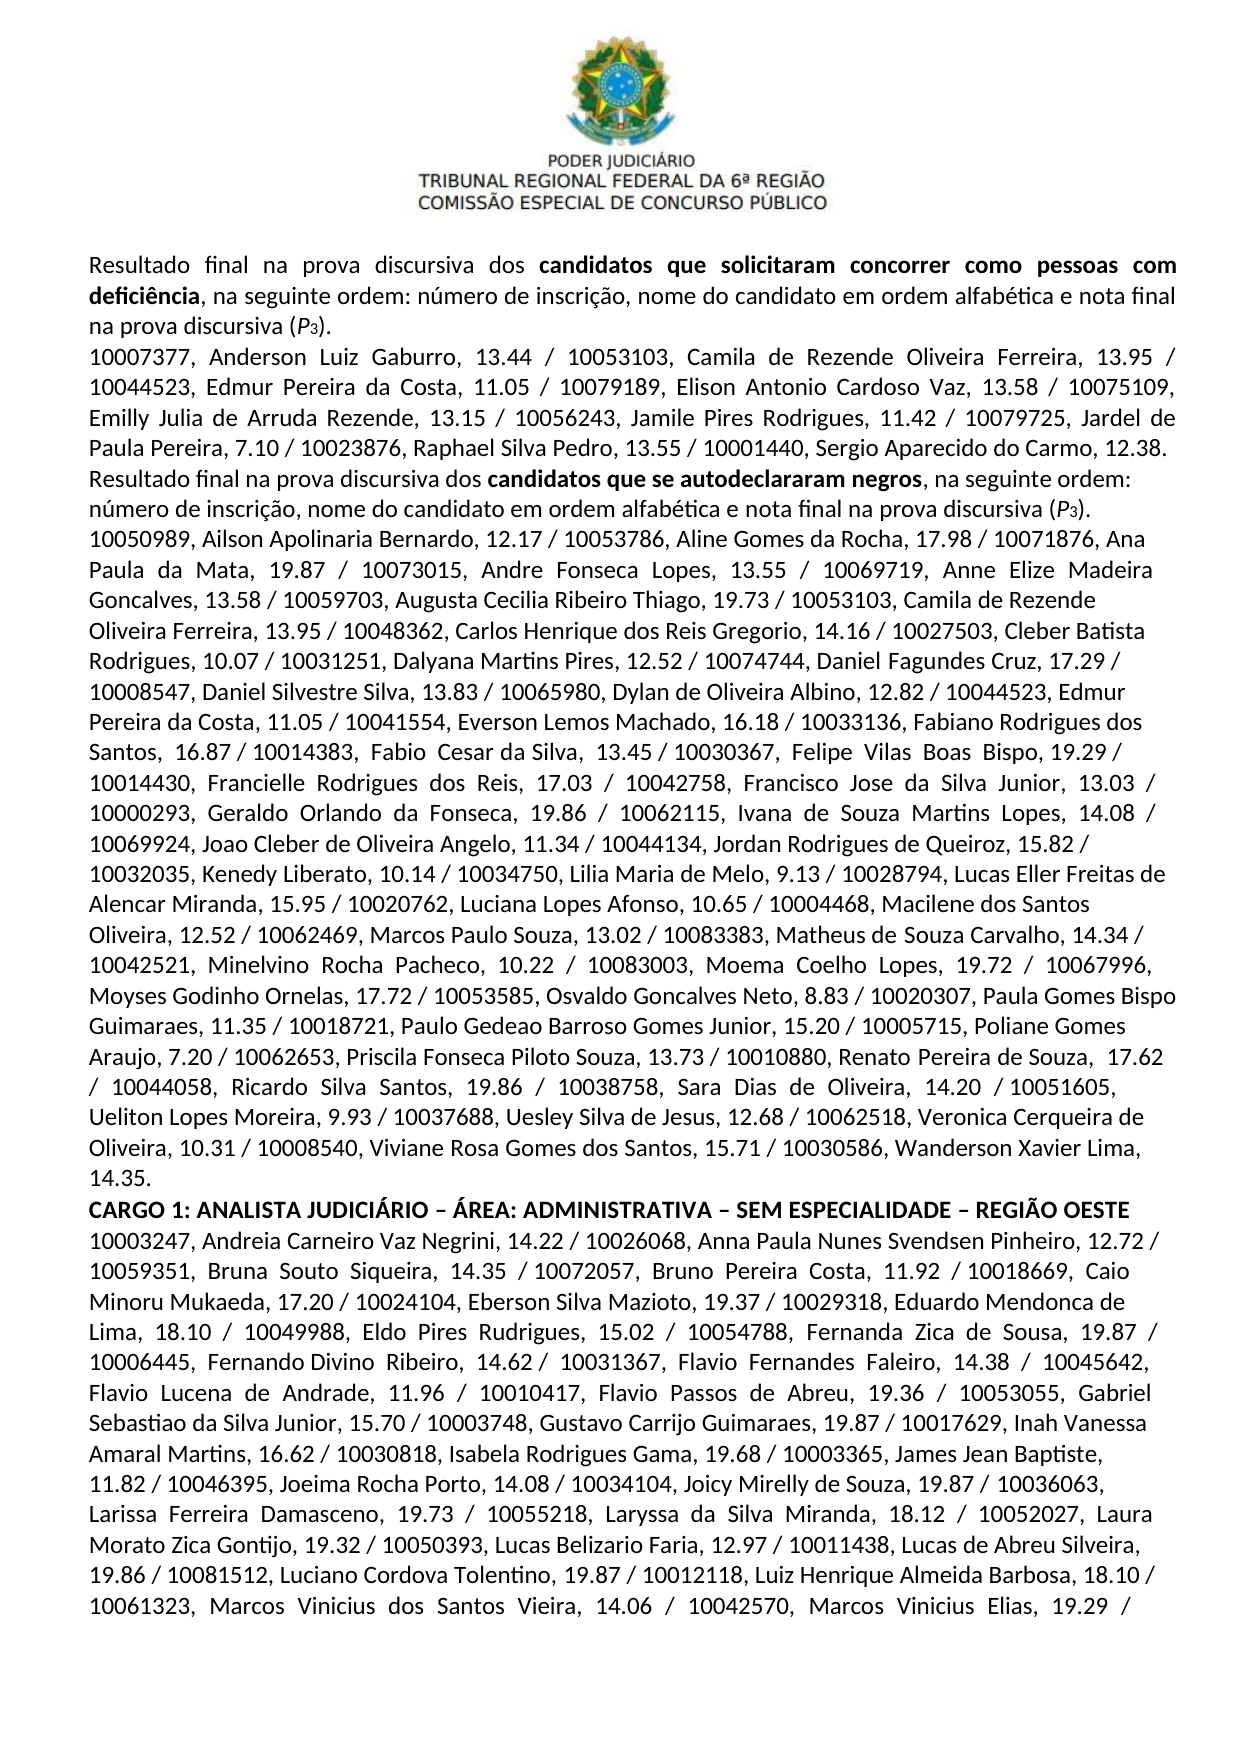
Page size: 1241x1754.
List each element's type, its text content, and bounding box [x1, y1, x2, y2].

picture [406, 0, 834, 225]
text Resultado final na prova discursiva dos candidatos que solicitaram concorrer como pessoas com deficiência, na seguinte ordem: número de inscrição, nome do candidato em ordem alfabética e nota final na prova discursiva (P3). [89, 250, 1178, 341]
text Resultado final na prova discursiva dos candidatos que se autodeclararam negros, na seguinte ordem: número de inscrição, nome do candidato em ordem alfabética e nota final na prova discursiva (P3). 10050989, Ailson Apolinaria Bernardo, 12.17 / 10053786, Aline Gomes da Rocha, 17.98 / 10071876, Ana Paula da Mata, 19.87 / 10073015, Andre Fonseca Lopes, 13.55 / 10069719, Anne Elize Madeira Goncalves, 13.58 / 10059703, Augusta Cecilia Ribeiro Thiago, 19.73 / 10053103, Camila de Rezende Oliveira Ferreira, 13.95 / 10048362, Carlos Henrique dos Reis Gregorio, 14.16 / 10027503, Cleber Batista Rodrigues, 10.07 / 10031251, Dalyana Martins Pires, 12.52 / 10074744, Daniel Fagundes Cruz, 17.29 / 10008547, Daniel Silvestre Silva, 13.83 / 10065980, Dylan de Oliveira Albino, 12.82 / 10044523, Edmur Pereira da Costa, 11.05 / 10041554, Everson Lemos Machado, 16.18 / 10033136, Fabiano Rodrigues dos Santos, 16.87 / 10014383, Fabio Cesar da Silva, 13.45 / 10030367, Felipe Vilas Boas Bispo, 19.29 / 10014430, Francielle Rodrigues dos Reis, 17.03 / 10042758, Francisco Jose da Silva Junior, 13.03 / 10000293, Geraldo Orlando da Fonseca, 19.86 / 10062115, Ivana de Souza Martins Lopes, 14.08 / 10069924, Joao Cleber de Oliveira Angelo, 11.34 / 10044134, Jordan Rodrigues de Queiroz, 15.82 / 10032035, Kenedy Liberato, 10.14 / 10034750, Lilia Maria de Melo, 9.13 / 10028794, Lucas Eller Freitas de Alencar Miranda, 15.95 / 10020762, Luciana Lopes Afonso, 10.65 / 10004468, Macilene dos Santos Oliveira, 12.52 / 10062469, Marcos Paulo Souza, 13.02 / 10083383, Matheus de Souza Carvalho, 14.34 / 10042521, Minelvino Rocha Pacheco, 10.22 / 10083003, Moema Coelho Lopes, 19.72 / 10067996, Moyses Godinho Ornelas, 17.72 / 10053585, Osvaldo Goncalves Neto, 8.83 / 10020307, Paula Gomes Bispo Guimaraes, 11.35 / 10018721, Paulo Gedeao Barroso Gomes Junior, 15.20 / 10005715, Poliane Gomes Araujo, 7.20 / 10062653, Priscila Fonseca Piloto Souza, 13.73 / 10010880, Renato Pereira de Souza, 17.62 / 10044058, Ricardo Silva Santos, 19.86 / 10038758, Sara Dias de Oliveira, 14.20 / 10051605, Ueliton Lopes Moreira, 9.93 / 10037688, Uesley Silva de Jesus, 12.68 / 10062518, Veronica Cerqueira de Oliveira, 10.31 / 10008540, Viviane Rosa Gomes dos Santos, 15.71 / 10030586, Wanderson Xavier Lima, 14.35. [89, 463, 1179, 1193]
text 10007377, Anderson Luiz Gaburro, 13.44 / 10053103, Camila de Rezende Oliveira Ferreira, 13.95 / 10044523, Edmur Pereira da Costa, 11.05 / 10079189, Elison Antonio Cardoso Vaz, 13.58 / 10075109, Emilly Julia de Arruda Rezende, 13.15 / 10056243, Jamile Pires Rodrigues, 11.42 / 10079725, Jardel de Paula Pereira, 7.10 / 10023876, Raphael Silva Pedro, 13.55 / 10001440, Sergio Aparecido do Carmo, 12.38. [89, 341, 1178, 463]
text CARGO 1: ANALISTA JUDICIÁRIO – ÁREA: ADMINISTRATIVA – SEM ESPECIALIDADE – REGIÃO OESTE 10003247, Andreia Carneiro Vaz Negrini, 14.22 / 10026068, Anna Paula Nunes Svendsen Pinheiro, 12.72 / 10059351, Bruna Souto Siqueira, 14.35 / 10072057, Bruno Pereira Costa, 11.92 / 10018669, Caio Minoru Mukaeda, 17.20 / 10024104, Eberson Silva Mazioto, 19.37 / 10029318, Eduardo Mendonca de Lima, 18.10 / 10049988, Eldo Pires Rudrigues, 15.02 / 10054788, Fernanda Zica de Sousa, 19.87 / 10006445, Fernando Divino Ribeiro, 14.62 / 10031367, Flavio Fernandes Faleiro, 14.38 / 10045642, Flavio Lucena de Andrade, 11.96 / 10010417, Flavio Passos de Abreu, 19.36 / 10053055, Gabriel Sebastiao da Silva Junior, 15.70 / 10003748, Gustavo Carrijo Guimaraes, 19.87 / 10017629, Inah Vanessa Amaral Martins, 16.62 / 10030818, Isabela Rodrigues Gama, 19.68 / 10003365, James Jean Baptiste, 11.82 / 10046395, Joeima Rocha Porto, 14.08 / 10034104, Joicy Mirelly de Souza, 19.87 / 10036063, Larissa Ferreira Damasceno, 19.73 / 10055218, Laryssa da Silva Miranda, 18.12 / 10052027, Laura Morato Zica Gontijo, 19.32 / 10050393, Lucas Belizario Faria, 12.97 / 10011438, Lucas de Abreu Silveira, 19.86 / 10081512, Luciano Cordova Tolentino, 19.87 / 10012118, Luiz Henrique Almeida Barbosa, 18.10 / 10061323, Marcos Vinicius dos Santos Vieira, 14.06 / 10042570, Marcos Vinicius Elias, 19.29 / [89, 1194, 1163, 1620]
